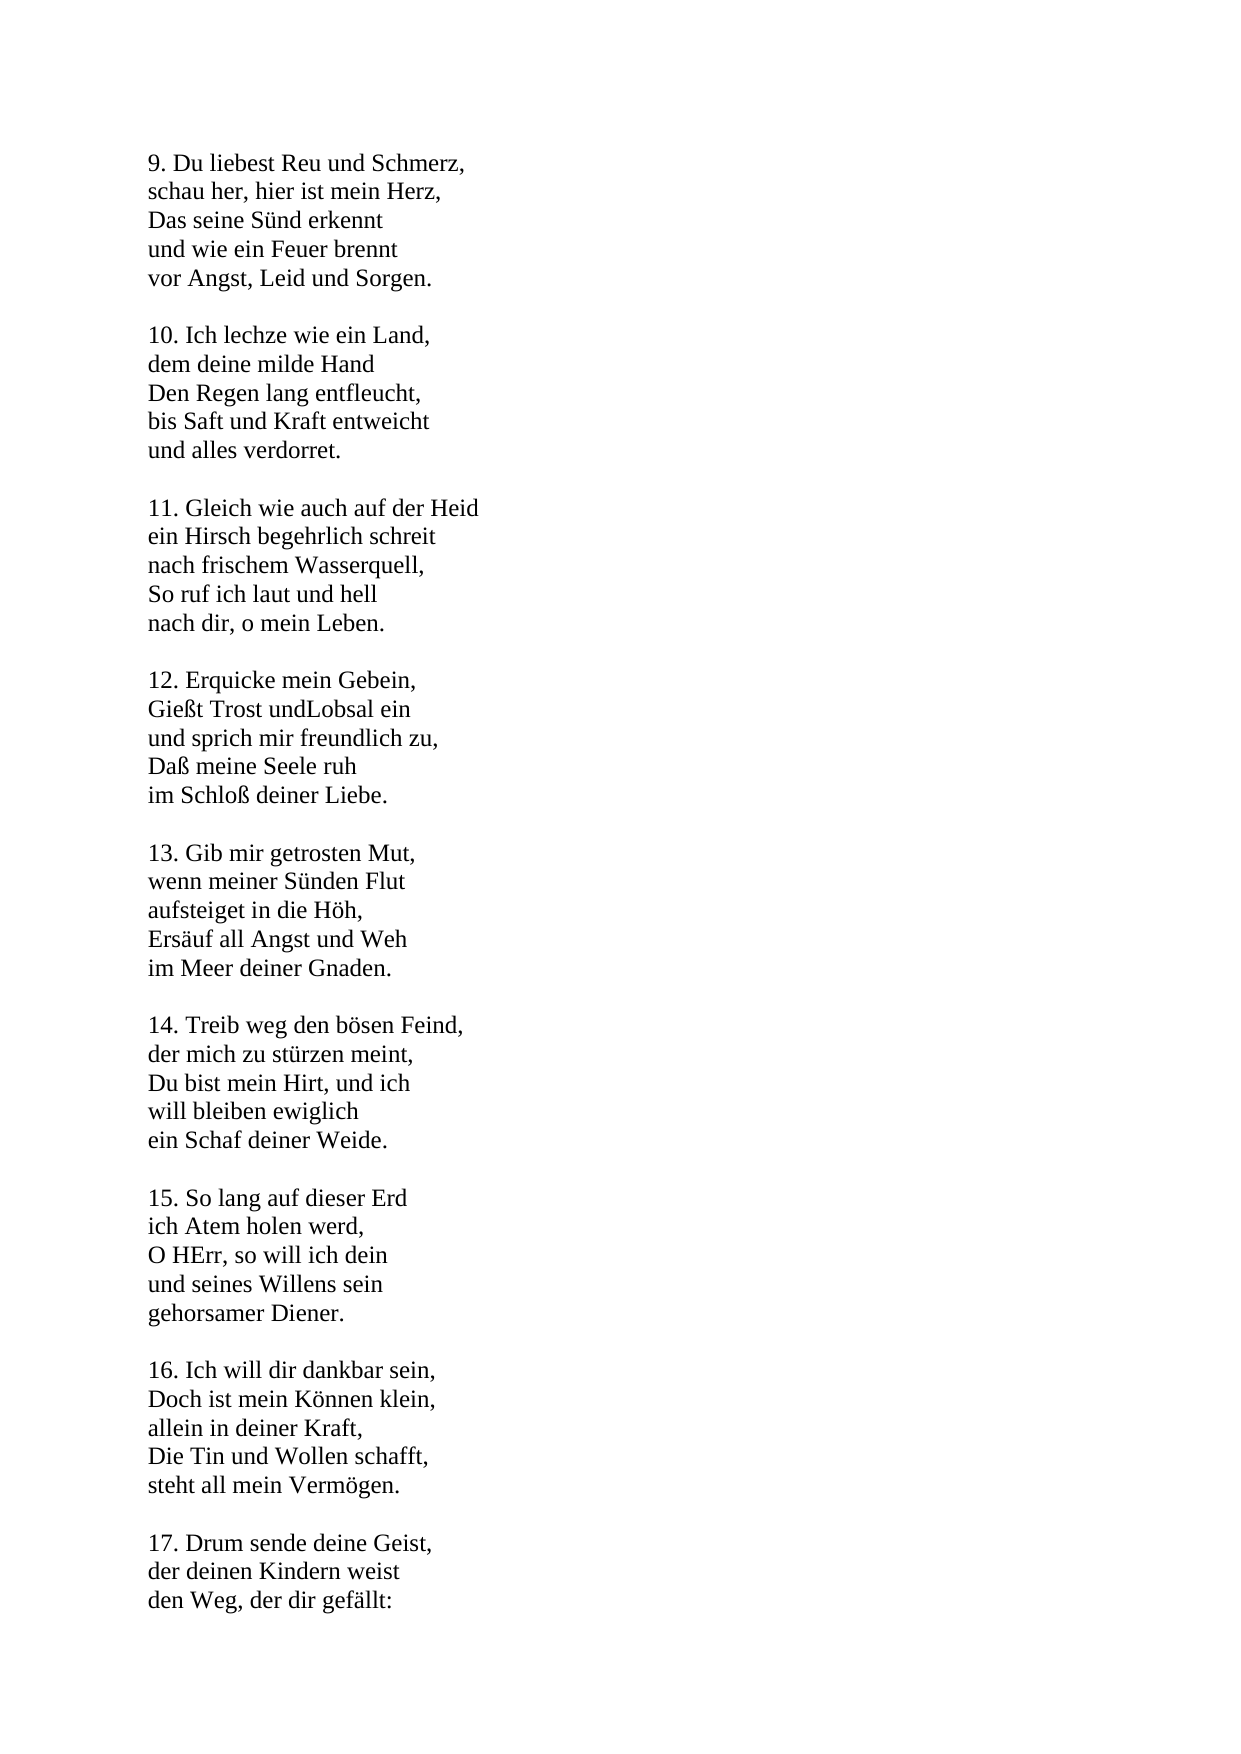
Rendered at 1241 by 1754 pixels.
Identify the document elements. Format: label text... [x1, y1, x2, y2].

text nach dir, o mein Leben. [148, 608, 1093, 636]
text gehorsamer Diener. [148, 1298, 1093, 1326]
text O HErr, so will ich dein [148, 1240, 1093, 1269]
text den Weg, der dir gefällt: [148, 1585, 1093, 1614]
text im Meer deiner Gnaden. [148, 953, 1093, 981]
text und sprich mir freundlich zu, [148, 723, 1093, 751]
text der deinen Kindern weist [148, 1556, 1093, 1585]
text und alles verdorret. [148, 435, 1093, 464]
text ein Hirsch begehrlich schreit [148, 521, 1093, 550]
text Daß meine Seele ruh [148, 751, 1093, 780]
text Gießt Trost undLobsal ein [148, 694, 1093, 723]
text will bleiben ewiglich [148, 1096, 1093, 1125]
text Du bist mein Hirt, und ich [148, 1068, 1093, 1096]
text steht all mein Vermögen. [148, 1470, 1093, 1499]
text aufsteiget in die Höh, [148, 895, 1093, 924]
text und wie ein Feuer brennt [148, 234, 1093, 263]
text Doch ist mein Können klein, [148, 1384, 1093, 1413]
text im Schloß deiner Liebe. [148, 780, 1093, 809]
text 11. Gleich wie auch auf der Heid [148, 493, 1093, 521]
text wenn meiner Sünden Flut [148, 866, 1093, 895]
text dem deine milde Hand [148, 349, 1093, 378]
text bis Saft und Kraft entweicht [148, 406, 1093, 435]
text vor Angst, Leid und Sorgen. [148, 263, 1093, 291]
text allein in deiner Kraft, [148, 1413, 1093, 1441]
text nach frischem Wasserquell, [148, 550, 1093, 579]
text ich Atem holen werd, [148, 1211, 1093, 1240]
text der mich zu stürzen meint, [148, 1039, 1093, 1068]
text 16. Ich will dir dankbar sein, [148, 1355, 1093, 1384]
text ein Schaf deiner Weide. [148, 1125, 1093, 1154]
text Ersäuf all Angst und Weh [148, 924, 1093, 953]
text 17. Drum sende deine Geist, [148, 1528, 1093, 1556]
text Den Regen lang entfleucht, [148, 378, 1093, 406]
text 10. Ich lechze wie ein Land, [148, 320, 1093, 349]
text schau her, hier ist mein Herz, [148, 176, 1093, 205]
text 9. Du liebest Reu und Schmerz, [148, 148, 1093, 176]
text So ruf ich laut und hell [148, 579, 1093, 608]
text Die Tin und Wollen schafft, [148, 1441, 1093, 1470]
text 13. Gib mir getrosten Mut, [148, 838, 1093, 866]
text Das seine Sünd erkennt [148, 205, 1093, 234]
text und seines Willens sein [148, 1269, 1093, 1298]
text 14. Treib weg den bösen Feind, [148, 1010, 1093, 1039]
text 12. Erquicke mein Gebein, [148, 665, 1093, 694]
text 15. So lang auf dieser Erd [148, 1183, 1093, 1211]
